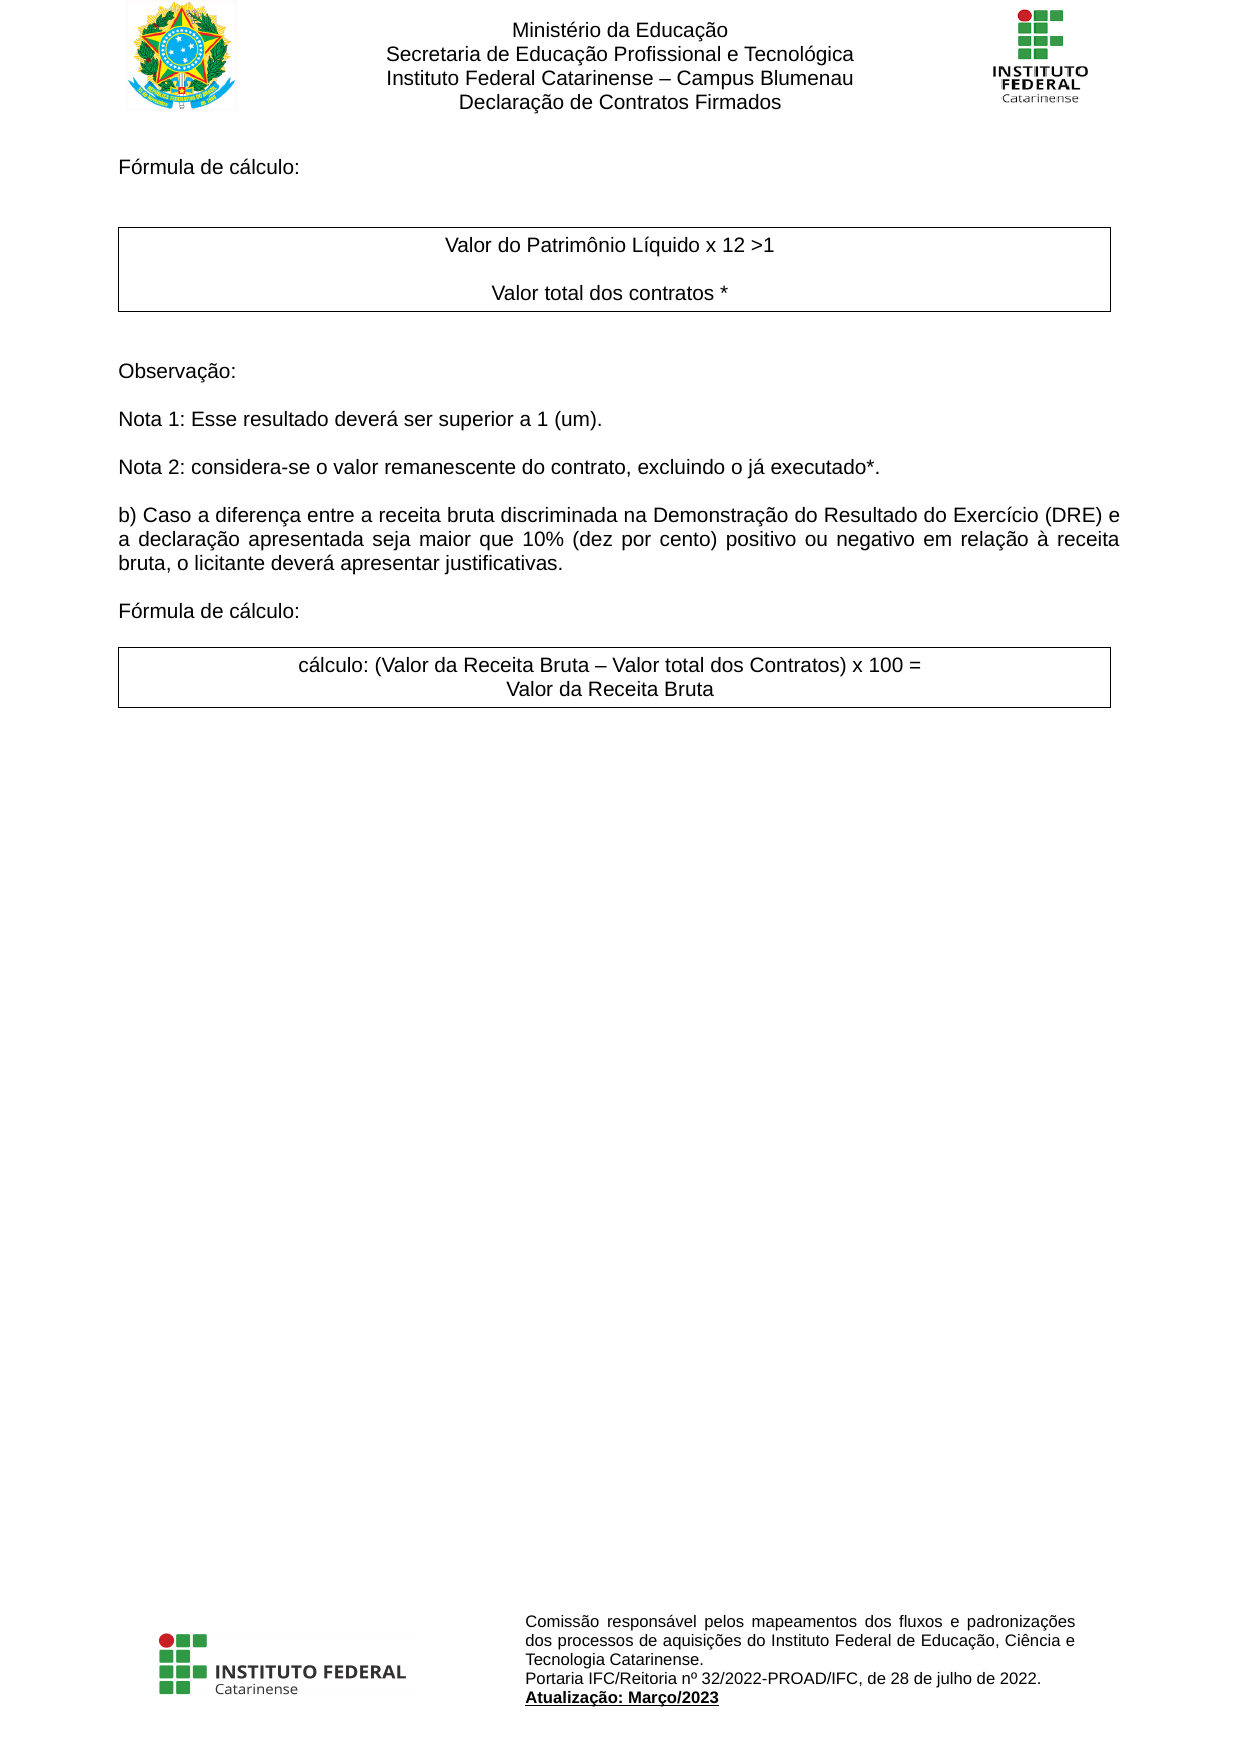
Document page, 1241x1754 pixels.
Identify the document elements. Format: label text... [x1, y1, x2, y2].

text Nota 1: Esse resultado deverá ser superior a 1 (um). [118, 407, 1122, 431]
picture [980, 0, 1102, 112]
table_header Valor do Patrimônio Líquido x 12 >1 Valor total dos contratos * [119, 228, 1110, 311]
picture [128, 2, 235, 109]
text b) Caso a diferença entre a receita bruta discriminada na Demonstração do Resultado do Exercício (DRE) e a declaração apresentada seja maior que 10% (dez por cento) positivo ou negativo em relação à receita bruta, o licitante deverá apresentar justificativas. [118, 503, 1122, 575]
table_header cálculo: (Valor da Receita Bruta – Valor total dos Contratos) x 100 = Valor da Receita Bruta [119, 648, 1110, 706]
text Nota 2: considera-se o valor remanescente do contrato, excluindo o já executado*. [118, 455, 1122, 479]
text Fórmula de cálculo: [118, 599, 1122, 623]
picture [197, 84, 235, 109]
text Observação: [118, 359, 1122, 383]
picture [128, 83, 167, 109]
text Fórmula de cálculo: [118, 155, 1122, 179]
picture [145, 1621, 420, 1707]
picture [204, 88, 217, 96]
